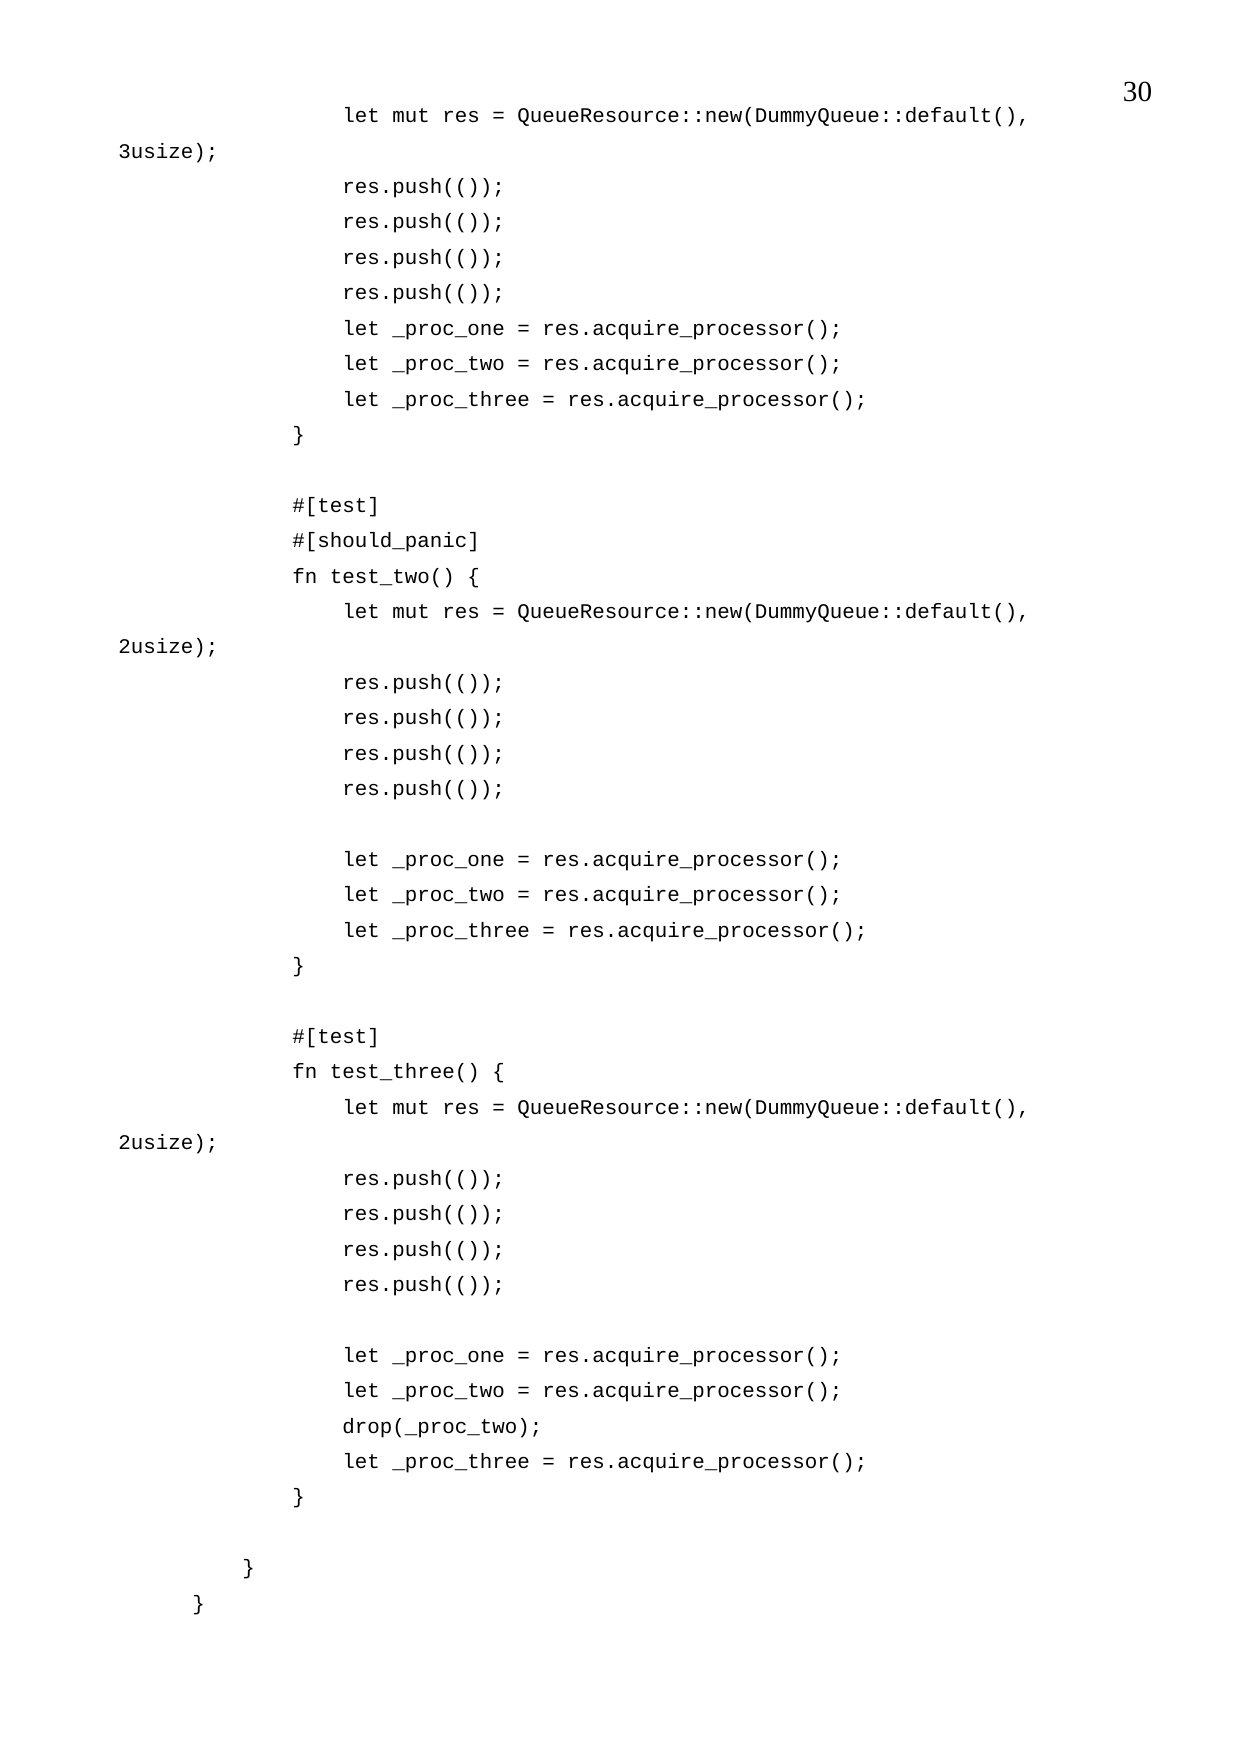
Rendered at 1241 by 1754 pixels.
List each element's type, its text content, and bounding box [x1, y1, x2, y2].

text let _proc_two = res.acquire_processor(); [118, 353, 1122, 377]
text res.push(()); [118, 707, 1122, 731]
text res.push(()); [118, 211, 1122, 235]
text res.push(()); [118, 1274, 1122, 1298]
text } [118, 424, 1122, 448]
text let _proc_three = res.acquire_processor(); [118, 1451, 1122, 1475]
text let mut res = QueueResource::new(DummyQueue::default(), 2usize); [118, 601, 1122, 660]
text let _proc_two = res.acquire_processor(); [118, 1380, 1122, 1404]
text res.push(()); [118, 743, 1122, 766]
text } [118, 1593, 1122, 1616]
text res.push(()); [118, 247, 1122, 271]
text res.push(()); [118, 1203, 1122, 1227]
text fn test_two() { [118, 566, 1122, 589]
text let _proc_one = res.acquire_processor(); [118, 1345, 1122, 1368]
text let _proc_three = res.acquire_processor(); [118, 388, 1122, 412]
text res.push(()); [118, 778, 1122, 802]
text #[test] [118, 495, 1122, 518]
text } [118, 955, 1122, 979]
text let _proc_three = res.acquire_processor(); [118, 920, 1122, 943]
text res.push(()); [118, 672, 1122, 696]
text fn test_three() { [118, 1061, 1122, 1085]
text #[test] [118, 1026, 1122, 1050]
text } [118, 1557, 1122, 1581]
text #[should_panic] [118, 530, 1122, 554]
text res.push(()); [118, 1238, 1122, 1262]
text res.push(()); [118, 176, 1122, 200]
text let _proc_two = res.acquire_processor(); [118, 884, 1122, 908]
text let mut res = QueueResource::new(DummyQueue::default(), 3usize); [118, 105, 1122, 164]
text let _proc_one = res.acquire_processor(); [118, 849, 1122, 873]
text let _proc_one = res.acquire_processor(); [118, 318, 1122, 341]
text res.push(()); [118, 282, 1122, 306]
text } [118, 1486, 1122, 1510]
text let mut res = QueueResource::new(DummyQueue::default(), 2usize); [118, 1097, 1122, 1156]
text drop(_proc_two); [118, 1416, 1122, 1439]
text res.push(()); [118, 1168, 1122, 1191]
